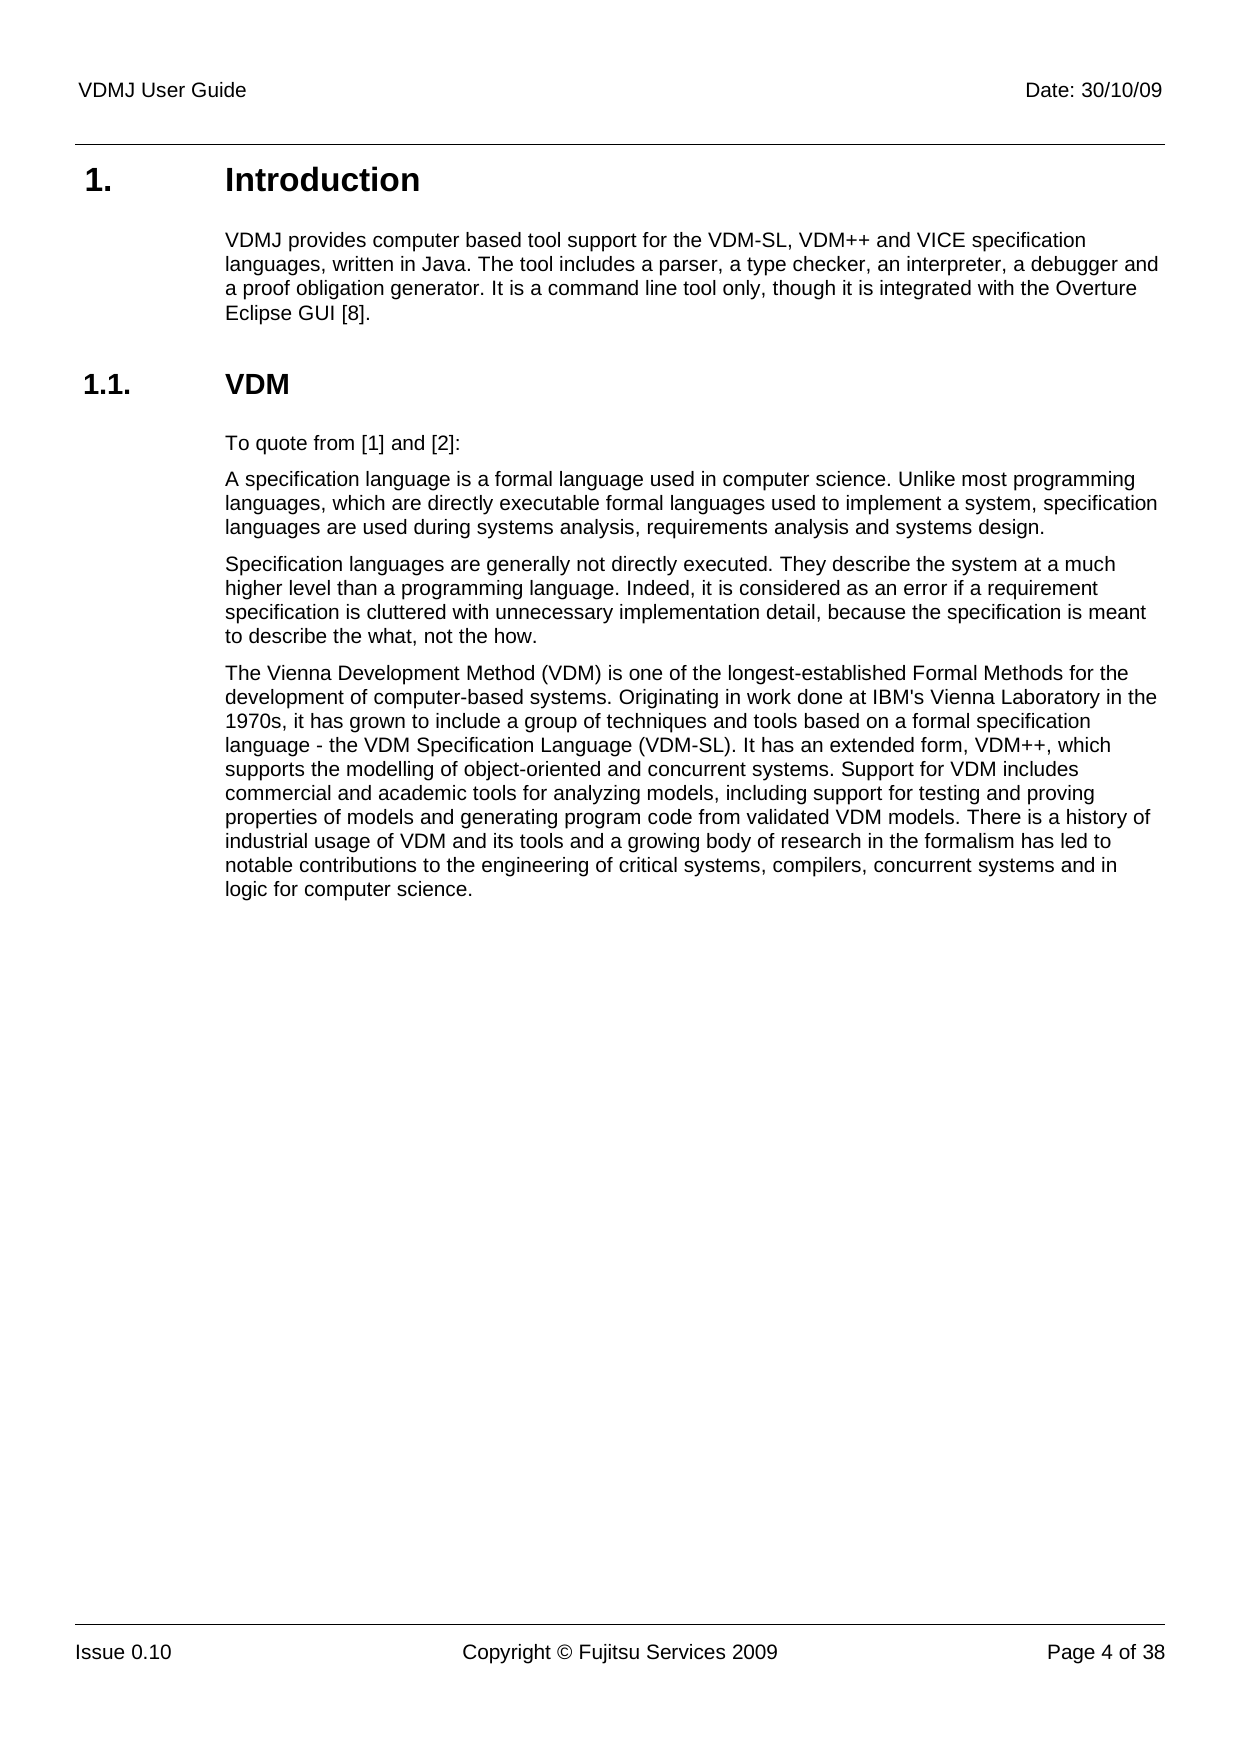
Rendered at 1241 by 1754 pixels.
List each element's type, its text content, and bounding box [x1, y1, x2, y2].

text Specification languages are generally not directly executed. They describe the system at a much higher level than a programming language. Indeed, it is considered as an error if a requirement specification is cluttered with unnecessary implementation detail, because the specification is meant to describe the what, not the how. [225, 552, 1165, 648]
text VDMJ provides computer based tool support for the VDM-SL, VDM++ and VICE specification languages, written in Java. The tool includes a parser, a type checker, an interpreter, a debugger and a proof obligation generator. It is a command line tool only, though it is integrated with the Overture Eclipse GUI [8]. [225, 228, 1165, 324]
subtitle VDM [75, 367, 1165, 401]
text A specification language is a formal language used in computer science. Unlike most programming languages, which are directly executable formal languages used to implement a system, specification languages are used during systems analysis, requirements analysis and systems design. [225, 467, 1165, 539]
text The Vienna Development Method (VDM) is one of the longest-established Formal Methods for the development of computer-based systems. Originating in work done at IBM's Vienna Laboratory in the 1970s, it has grown to include a group of techniques and tools based on a formal specification language - the VDM Specification Language (VDM-SL). It has an extended form, VDM++, which supports the modelling of object-oriented and concurrent systems. Support for VDM includes commercial and academic tools for analyzing models, including support for testing and proving properties of models and generating program code from validated VDM models. There is a history of industrial usage of VDM and its tools and a growing body of research in the formalism has led to notable contributions to the engineering of critical systems, compilers, concurrent systems and in logic for computer science. [225, 661, 1165, 901]
text To quote from [1] and [2]: [225, 431, 1165, 454]
subtitle Introduction [75, 160, 1165, 198]
